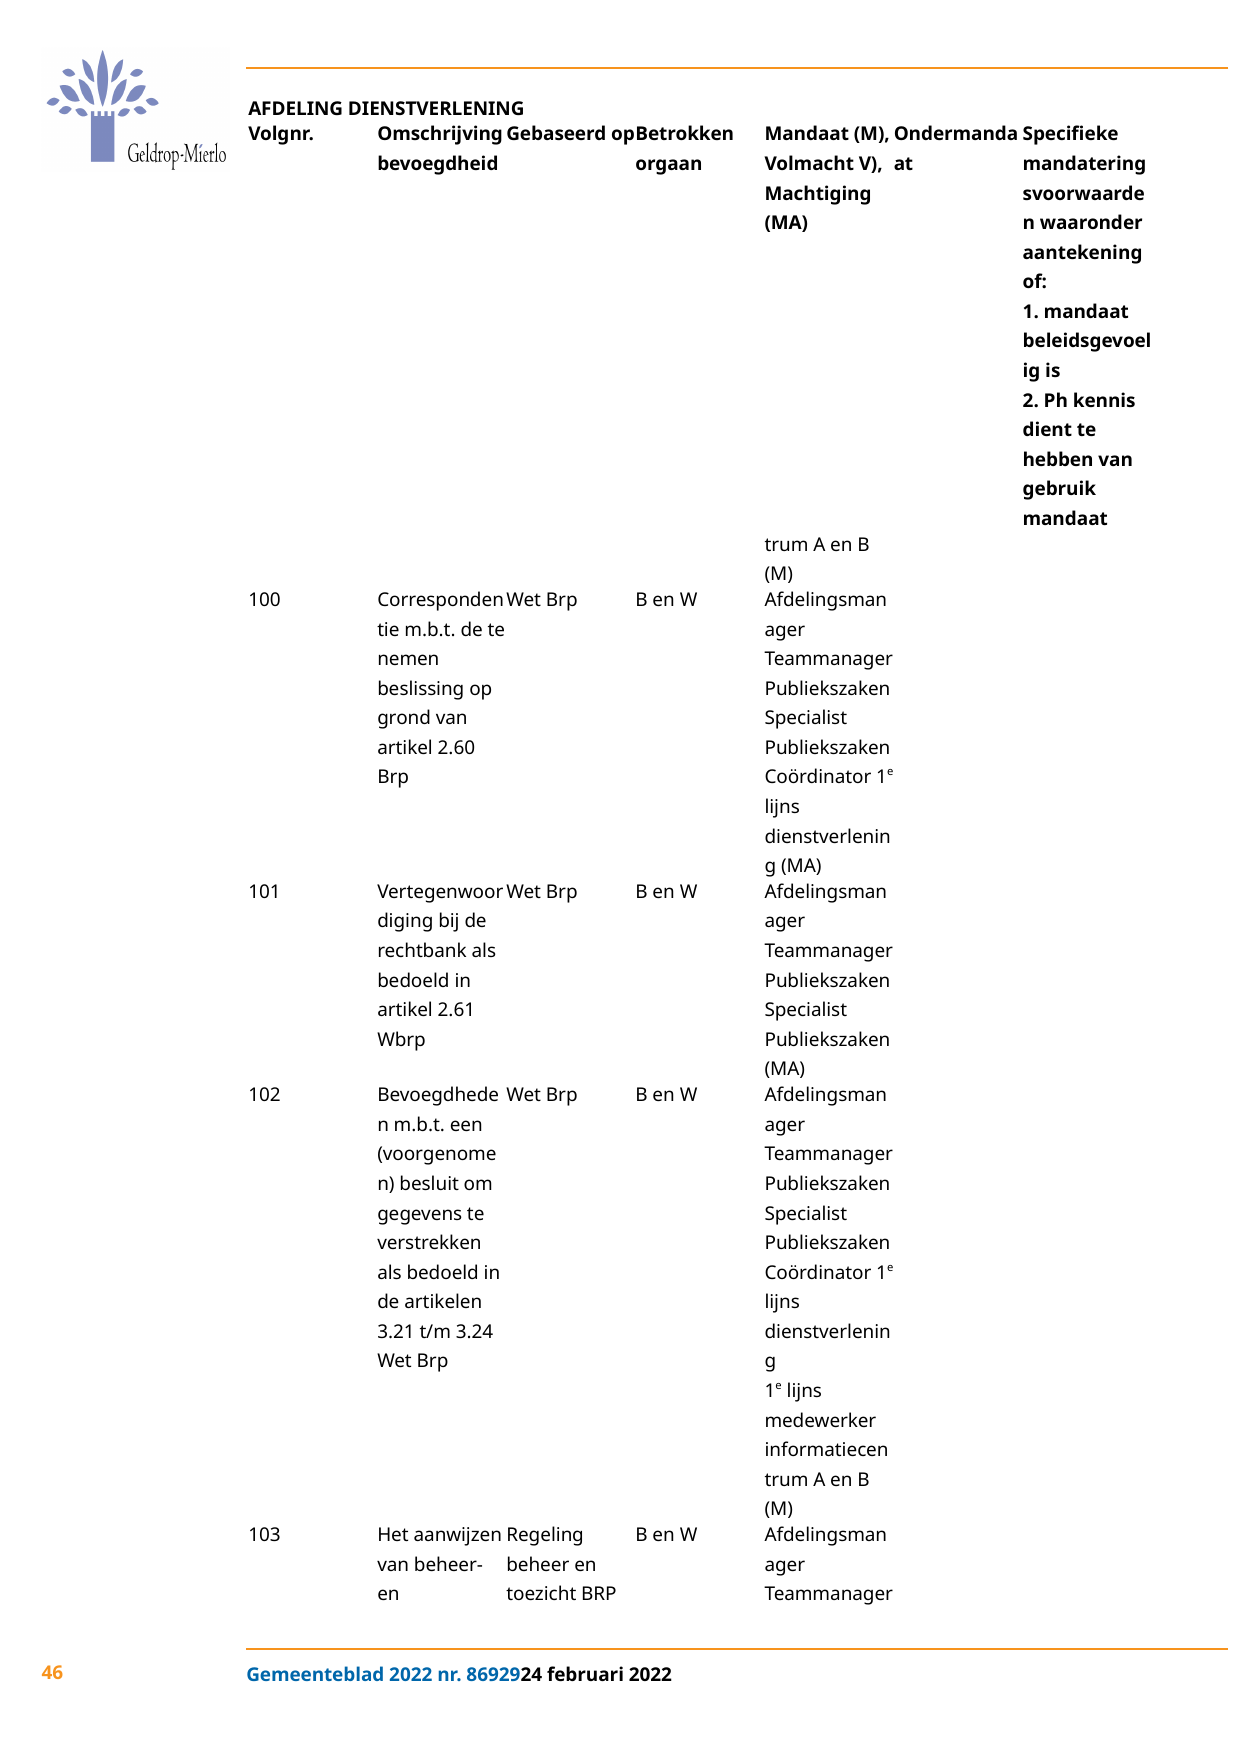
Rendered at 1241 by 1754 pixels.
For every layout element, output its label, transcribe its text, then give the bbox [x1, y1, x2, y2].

table_cell trum A en B (M) [764, 531, 893, 586]
table_cell [248, 531, 377, 586]
table_cell Betrokken orgaan [635, 121, 764, 531]
table_cell B en W [635, 878, 764, 1081]
table_cell Afdelingsmanager Teammanager Publiekszaken Specialist Publiekszaken Coördinator 1e lijns dienstverlening 1e lijns medewerker informatiecentrum A en B (M) [764, 1081, 893, 1521]
table_cell B en W [635, 586, 764, 878]
table_cell [635, 531, 764, 586]
table_cell [894, 878, 1022, 1081]
table_cell Afdelingsmanager Teammanager Publiekszaken Specialist Publiekszaken Coördinator 1e lijns dienstverlening (MA) [764, 586, 893, 878]
table_cell Ondermandaat [894, 121, 1022, 531]
table_cell [894, 531, 1022, 586]
table_cell [1023, 586, 1152, 878]
table_cell Bevoegdheden m.b.t. een (voorgenomen) besluit om gegevens te verstrekken als bedoeld in de artikelen 3.21 t/m 3.24 Wet Brp [377, 1081, 506, 1521]
table_cell 103 [248, 1521, 377, 1606]
table_cell [894, 586, 1022, 878]
table_cell [1023, 1081, 1152, 1521]
table_cell Gebaseerd op [506, 121, 635, 531]
table_cell Omschrijving bevoegdheid [377, 121, 506, 531]
table_cell [1023, 531, 1152, 586]
table_cell B en W [635, 1521, 764, 1606]
table_cell Volgnr. [248, 121, 377, 531]
table_cell Wet Brp [506, 1081, 635, 1521]
table_cell [506, 531, 635, 586]
table_cell B en W [635, 1081, 764, 1521]
table_cell 101 [248, 878, 377, 1081]
table_cell 102 [248, 1081, 377, 1521]
table_cell 100 [248, 586, 377, 878]
table_cell Het aanwijzen van beheer- en [377, 1521, 506, 1606]
table_cell Wet Brp [506, 878, 635, 1081]
table_header AFDELING DIENSTVERLENING [248, 95, 1152, 121]
picture [41, 47, 231, 172]
table_cell [1023, 878, 1152, 1081]
table_cell Afdelingsmanager Teammanager [764, 1521, 893, 1606]
table_cell Vertegenwoordiging bij de rechtbank als bedoeld in artikel 2.61 Wbrp [377, 878, 506, 1081]
table_cell Afdelingsmanager Teammanager Publiekszaken Specialist Publiekszaken (MA) [764, 878, 893, 1081]
table_cell Mandaat (M), Volmacht V), Machtiging (MA) [764, 121, 893, 531]
table_cell Specifieke mandateringsvoorwaarden waaronder aantekening of: 1. mandaat beleidsgevoelig is 2. Ph kennis dient te hebben van gebruik mandaat [1023, 121, 1152, 531]
table_cell [377, 531, 506, 586]
table_cell [894, 1521, 1022, 1606]
table_cell [1023, 1521, 1152, 1606]
table_cell Wet Brp [506, 586, 635, 878]
table_cell [894, 1081, 1022, 1521]
table_cell Regeling beheer en toezicht BRP [506, 1521, 635, 1606]
table_cell Correspondentie m.b.t. de te nemen beslissing op grond van artikel 2.60 Brp [377, 586, 506, 878]
